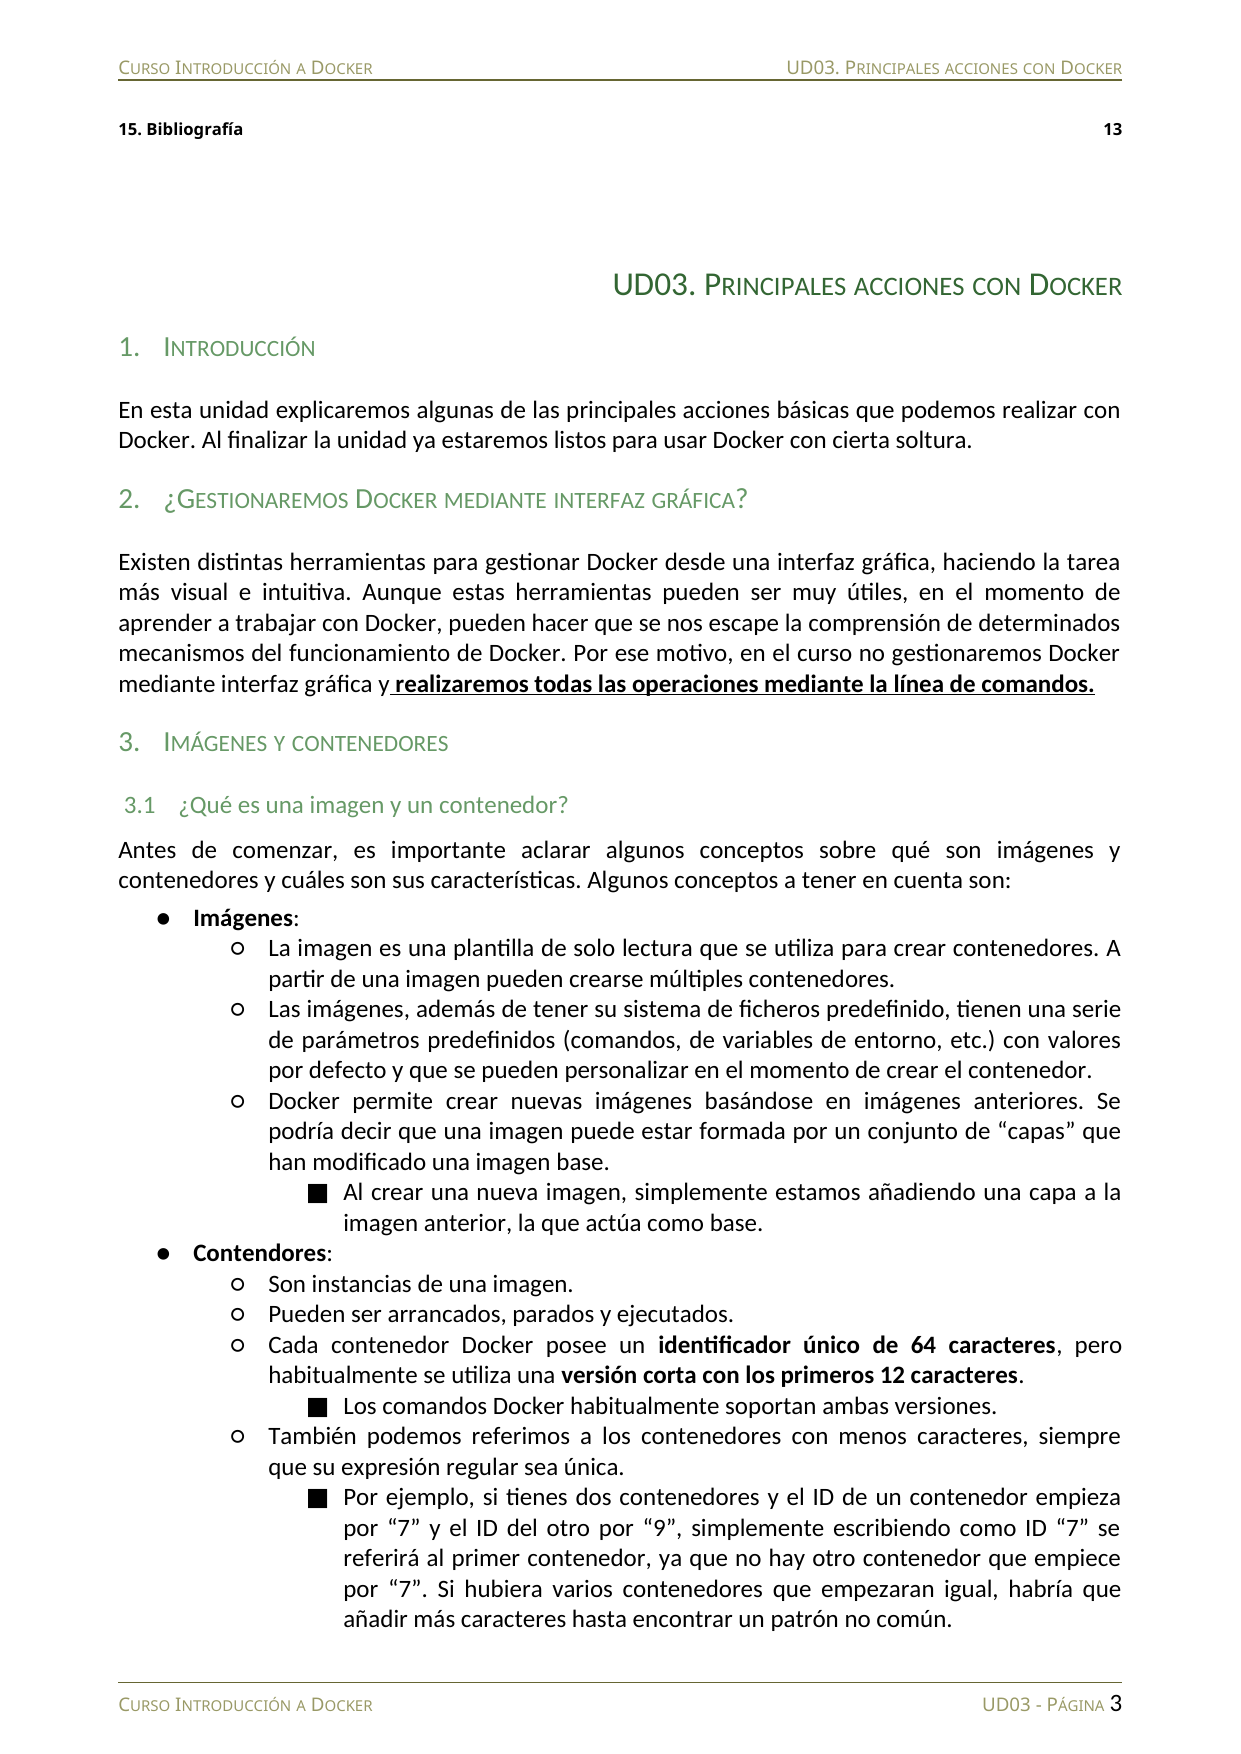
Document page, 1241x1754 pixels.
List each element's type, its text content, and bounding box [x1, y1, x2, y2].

list Son instancias de una imagen. [231, 1268, 1122, 1298]
list Los comandos Docker habitualmente soportan ambas versiones. [306, 1390, 1122, 1421]
list Por ejemplo, si tienes dos contenedores y el ID de un contenedor empieza por “7” y el ID del otro por “9”, simplemente escribiendo como ID “7” se referirá al primer contenedor, ya que no hay otro contenedor que empiece por “7”. Si hubiera varios contenedores que empezaran igual, habría que añadir más caracteres hasta encontrar un patrón no común. [306, 1482, 1122, 1634]
list La imagen es una plantilla de solo lectura que se utiliza para crear contenedores. A partir de una imagen pueden crearse múltiples contenedores. [231, 932, 1122, 993]
list También podemos referimos a los contenedores con menos caracteres, siempre que su expresión regular sea única. [231, 1421, 1122, 1482]
subtitle ¿Gestionaremos Docker mediante interfaz gráfica? [118, 480, 1122, 516]
list Cada contenedor Docker posee un identificador único de 64 caracteres, pero habitualmente se utiliza una versión corta con los primeros 12 caracteres. [231, 1329, 1122, 1390]
list Las imágenes, además de tener su sistema de ficheros predefinido, tienen una serie de parámetros predefinidos (comandos, de variables de entorno, etc.) con valores por defecto y que se pueden personalizar en el momento de crear el contenedor. [231, 993, 1122, 1085]
text UD03. Principales acciones con Docker [118, 263, 1122, 304]
list Docker permite crear nuevas imágenes basándose en imágenes anteriores. Se podría decir que una imagen puede estar formada por un conjunto de “capas” que han modificado una imagen base. [231, 1085, 1122, 1176]
text 15. Bibliografía 13 [118, 118, 1122, 141]
list Al crear una nueva imagen, simplemente estamos añadiendo una capa a la imagen anterior, la que actúa como base. [306, 1176, 1122, 1237]
list Imágenes: [156, 902, 1122, 932]
subtitle Imágenes y contenedores [118, 723, 1122, 759]
text En esta unidad explicaremos algunas de las principales acciones básicas que podemos realizar con Docker. Al finalizar la unidad ya estaremos listos para usar Docker con cierta soltura. [118, 394, 1122, 455]
list Contendores: [156, 1237, 1122, 1268]
text Antes de comenzar, es importante aclarar algunos conceptos sobre qué son imágenes y contenedores y cuáles son sus características. Algunos conceptos a tener en cuenta son: [118, 834, 1122, 895]
subtitle ¿Qué es una imagen y un contenedor? [118, 789, 1122, 819]
list Pueden ser arrancados, parados y ejecutados. [231, 1298, 1122, 1329]
text Existen distintas herramientas para gestionar Docker desde una interfaz gráfica, haciendo la tarea más visual e intuitiva. Aunque estas herramientas pueden ser muy útiles, en el momento de aprender a trabajar con Docker, pueden hacer que se nos escape la comprensión de determinados mecanismos del funcionamiento de Docker. Por ese motivo, en el curso no gestionaremos Docker mediante interfaz gráfica y realizaremos todas las operaciones mediante la línea de comandos. [118, 546, 1122, 698]
subtitle Introducción [118, 328, 1122, 364]
